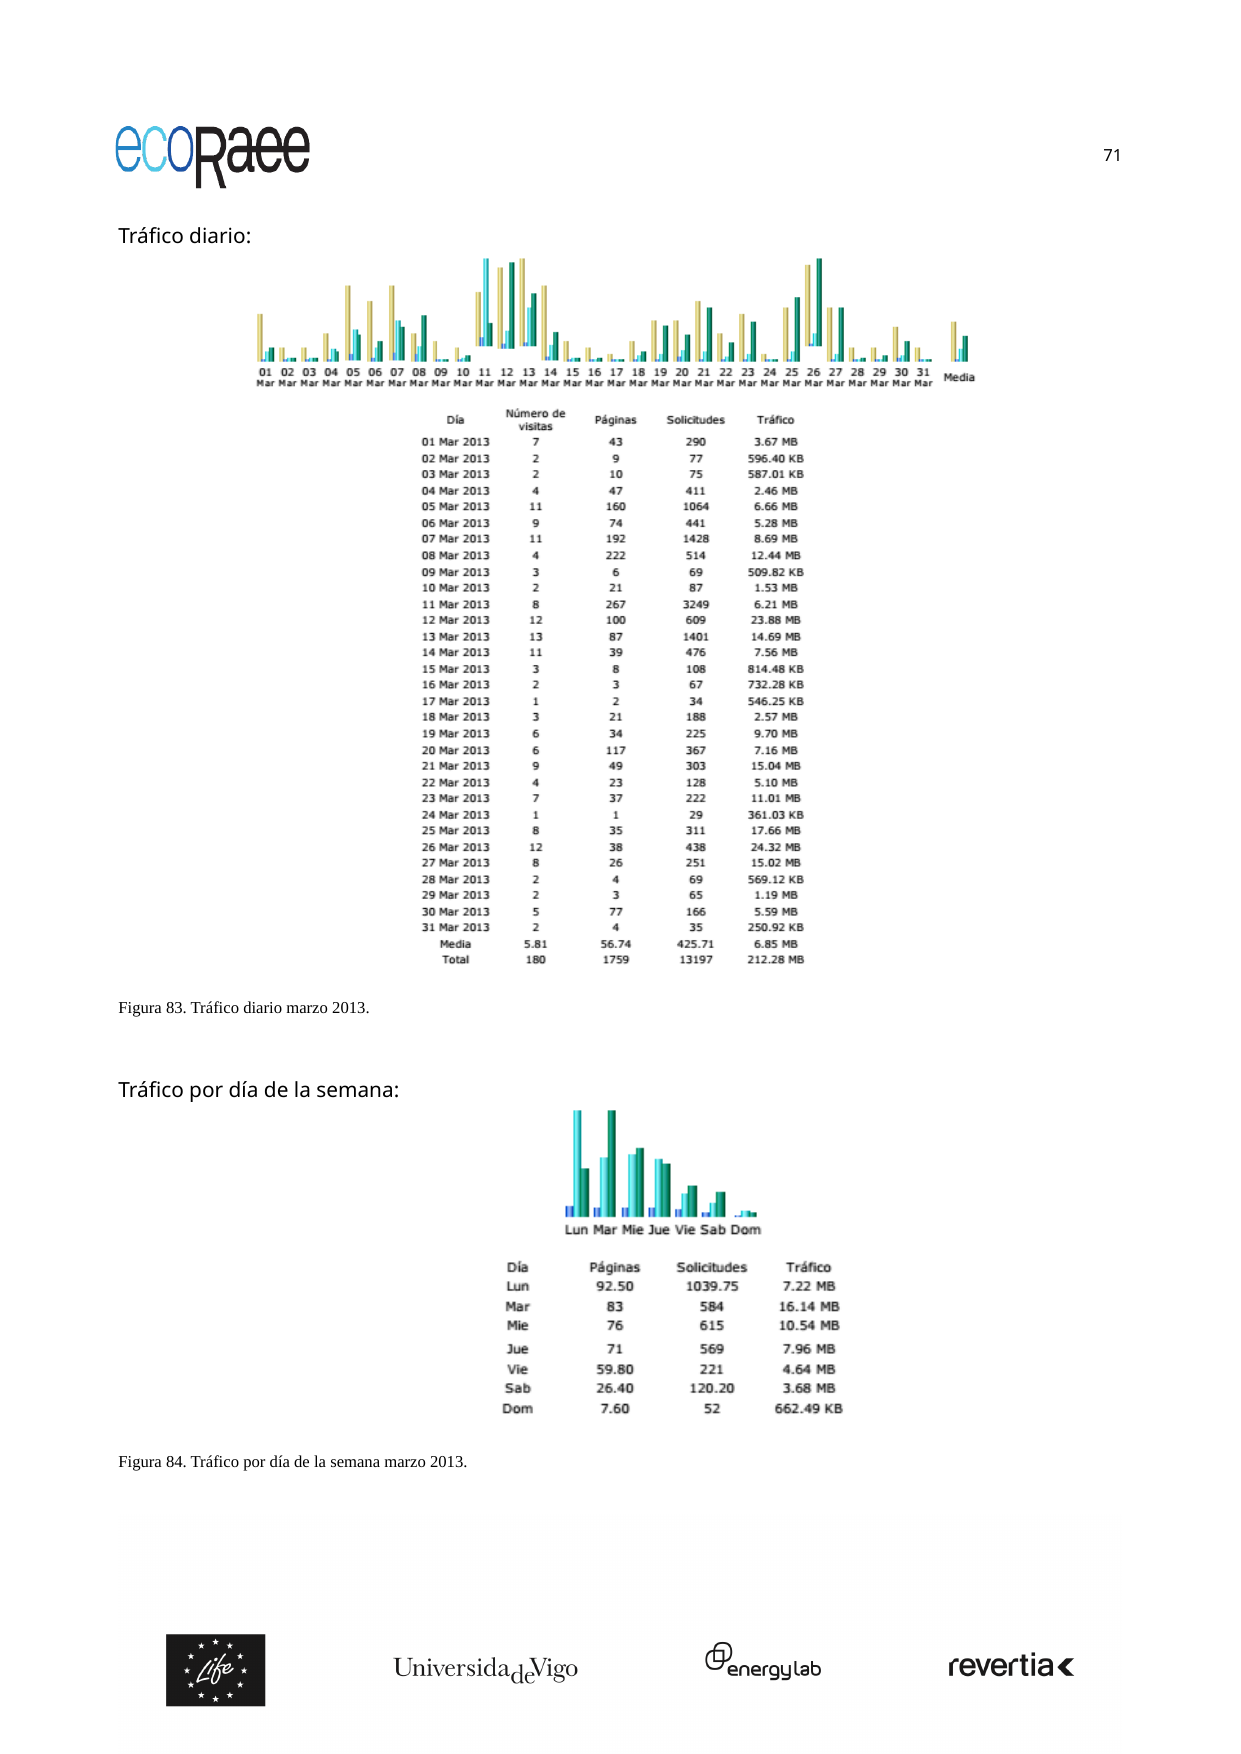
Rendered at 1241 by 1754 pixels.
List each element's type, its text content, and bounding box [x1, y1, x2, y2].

text Tráfico por día de la semana: [118, 1075, 1122, 1103]
text Tráfico diario: [118, 221, 1122, 250]
picture [118, 1514, 1123, 1754]
picture [114, 124, 311, 190]
text Figura 84. Tráfico por día de la semana marzo 2013. [118, 1452, 1122, 1471]
picture [118, 256, 1123, 979]
picture [367, 1110, 901, 1437]
text Figura 83. Tráfico diario marzo 2013. [118, 998, 1122, 1017]
